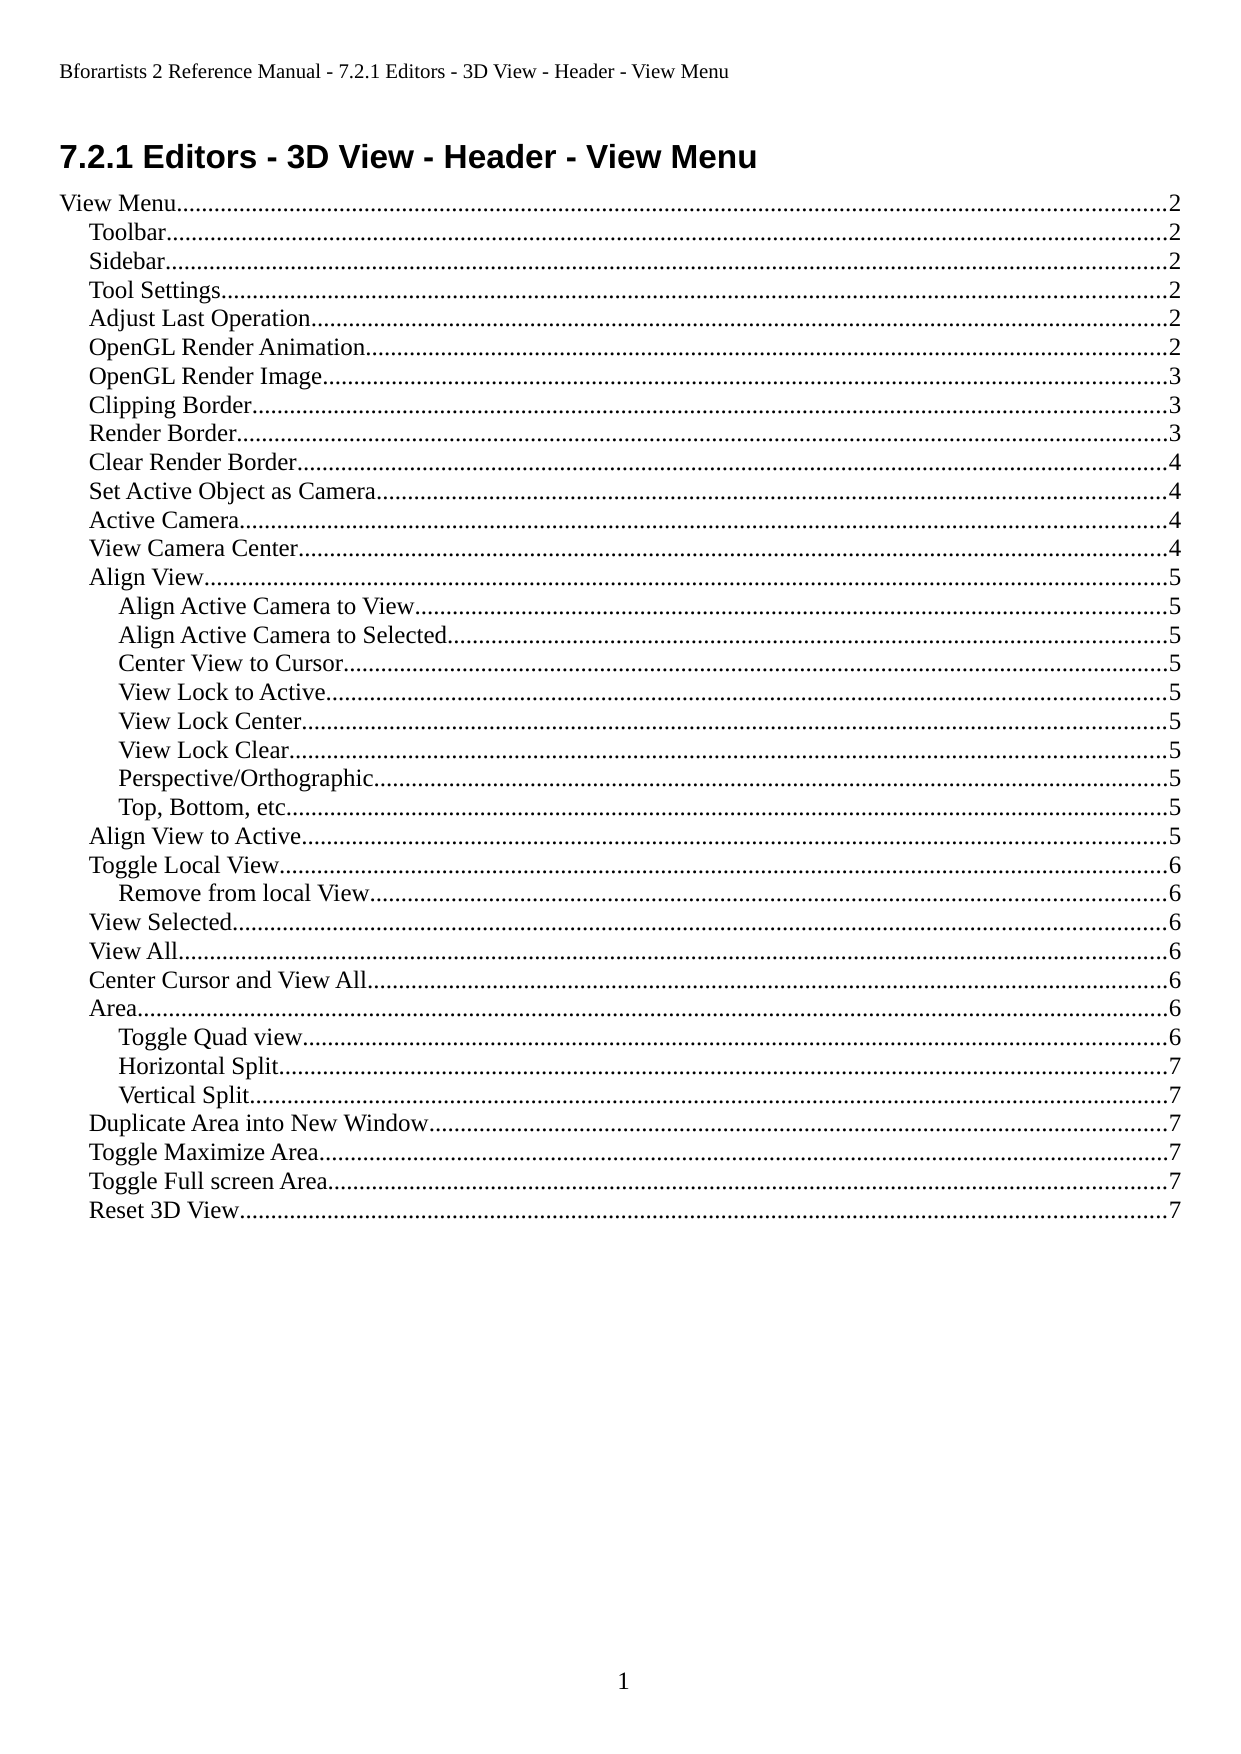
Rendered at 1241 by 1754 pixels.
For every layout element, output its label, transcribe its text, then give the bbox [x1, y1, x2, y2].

text Set Active Object as Camera 4 [88, 476, 1181, 505]
text Toolbar 2 [88, 217, 1181, 246]
text Toggle Maximize Area 7 [88, 1137, 1181, 1166]
text Perspective/Orthographic 5 [118, 763, 1181, 792]
text Top, Bottom, etc. 5 [118, 792, 1181, 821]
text OpenGL Render Image 3 [88, 361, 1181, 390]
text Adjust Last Operation 2 [88, 303, 1181, 332]
text View Menu 2 [59, 188, 1181, 217]
text Horizontal Split 7 [118, 1051, 1181, 1080]
text Reset 3D View 7 [88, 1195, 1181, 1223]
text Vertical Split 7 [118, 1080, 1181, 1108]
text Toggle Local View 6 [88, 850, 1181, 878]
text Align Active Camera to Selected 5 [118, 620, 1181, 648]
text Remove from local View 6 [118, 878, 1181, 907]
text View Lock Clear 5 [118, 735, 1181, 763]
text Duplicate Area into New Window 7 [88, 1108, 1181, 1137]
text View Lock Center 5 [118, 706, 1181, 735]
text Active Camera 4 [88, 505, 1181, 533]
text Center Cursor and View All 6 [88, 965, 1181, 993]
text Toggle Full screen Area 7 [88, 1166, 1181, 1195]
text OpenGL Render Animation 2 [88, 332, 1181, 361]
text Align Active Camera to View 5 [118, 591, 1181, 620]
text View Selected 6 [88, 907, 1181, 936]
text Clipping Border 3 [88, 390, 1181, 418]
text View Camera Center 4 [88, 533, 1181, 562]
text View Lock to Active 5 [118, 677, 1181, 706]
text Toggle Quad view 6 [118, 1022, 1181, 1051]
text Area 6 [88, 993, 1181, 1022]
text Center View to Cursor 5 [118, 648, 1181, 677]
text Sidebar 2 [88, 246, 1181, 275]
text Align View 5 [88, 562, 1181, 591]
text Clear Render Border 4 [88, 447, 1181, 476]
text Tool Settings 2 [88, 275, 1181, 303]
text Align View to Active 5 [88, 821, 1181, 850]
text View All 6 [88, 936, 1181, 965]
text Render Border 3 [88, 418, 1181, 447]
subtitle 7.2.1 Editors - 3D View - Header - View Menu [59, 138, 1181, 176]
